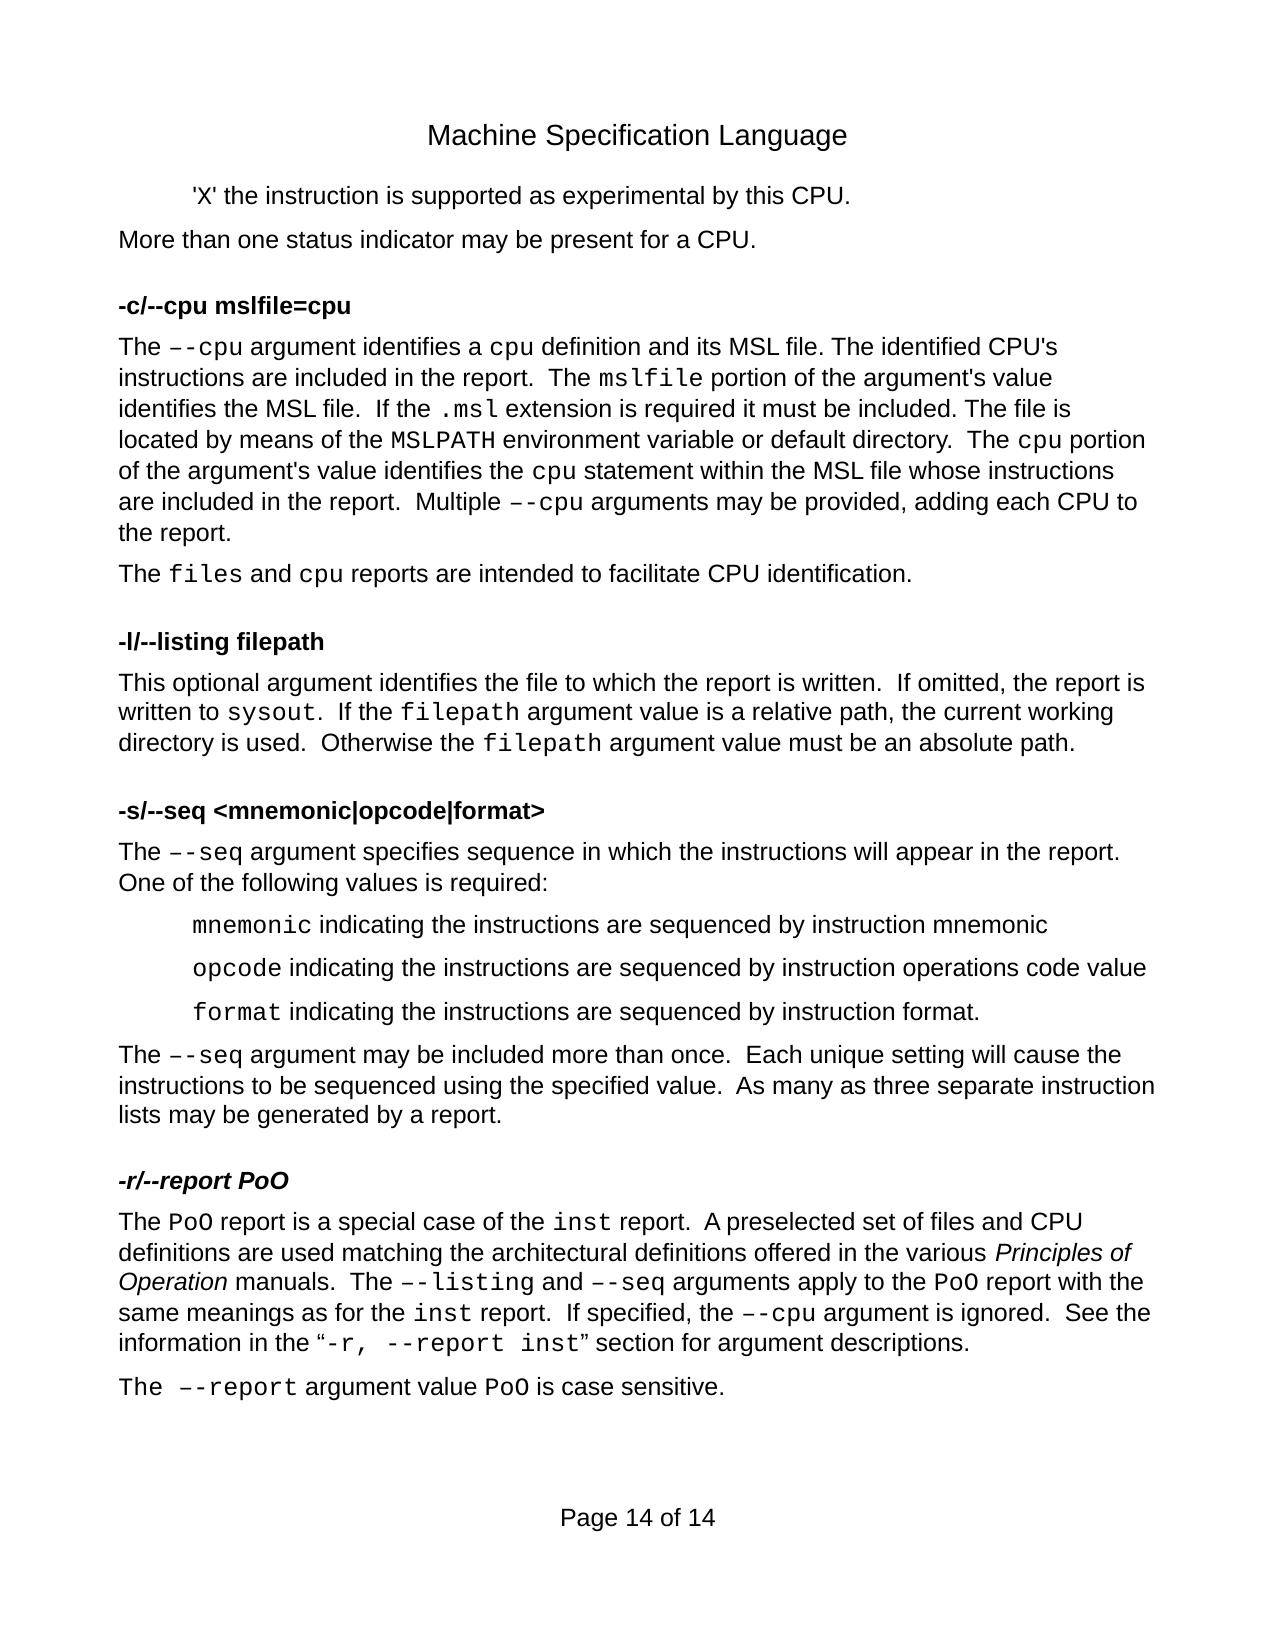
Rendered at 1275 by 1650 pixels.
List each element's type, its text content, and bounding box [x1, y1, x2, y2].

subtitle -s/--seq <mnemonic|opcode|format> [118, 796, 1157, 825]
subtitle -r/--report PoO [118, 1166, 1157, 1194]
text This optional argument identifies the file to which the report is written. If omitted, the report is written to sysout. If the filepath argument value is a relative path, the current working directory is used. Otherwise the filepath argument value must be an absolute path. [118, 668, 1157, 759]
subtitle -l/--listing filepath [118, 627, 1157, 656]
text More than one status indicator may be present for a CPU. [118, 224, 1157, 253]
subtitle -c/--cpu mslfile=cpu [118, 291, 1157, 319]
text The –-seq argument specifies sequence in which the instructions will appear in the report. One of the following values is required: [118, 837, 1157, 897]
text mnemonic indicating the instructions are sequenced by instruction mnemonic [192, 909, 1157, 941]
text The –-cpu argument identifies a cpu definition and its MSL file. The identified CPU's instructions are included in the report. The mslfile portion of the argument's value identifies the MSL file. If the .msl extension is required it must be included. The file is located by means of the MSLPATH environment variable or default directory. The cpu portion of the argument's value identifies the cpu statement within the MSL file whose instructions are included in the report. Multiple –-cpu arguments may be provided, adding each CPU to the report. [118, 332, 1157, 546]
text opcode indicating the instructions are sequenced by instruction operations code value [192, 953, 1157, 984]
text The –-seq argument may be included more than once. Each unique setting will cause the instructions to be sequenced using the specified value. As many as three separate instruction lists may be generated by a report. [118, 1040, 1157, 1128]
text The PoO report is a special case of the inst report. A preselected set of files and CPU definitions are used matching the architectural definitions offered in the various Principles of Operation manuals. The –-listing and –-seq arguments apply to the PoO report with the same meanings as for the inst report. If specified, the –-cpu argument is ignored. See the information in the “-r, --report inst” section for argument descriptions. [118, 1207, 1157, 1359]
text The –-report argument value PoO is case sensitive. [118, 1372, 1157, 1403]
text 'X' the instruction is supported as experimental by this CPU. [192, 181, 1157, 212]
text format indicating the instructions are sequenced by instruction format. [192, 996, 1157, 1027]
text The files and cpu reports are intended to facilitate CPU identification. [118, 559, 1157, 590]
